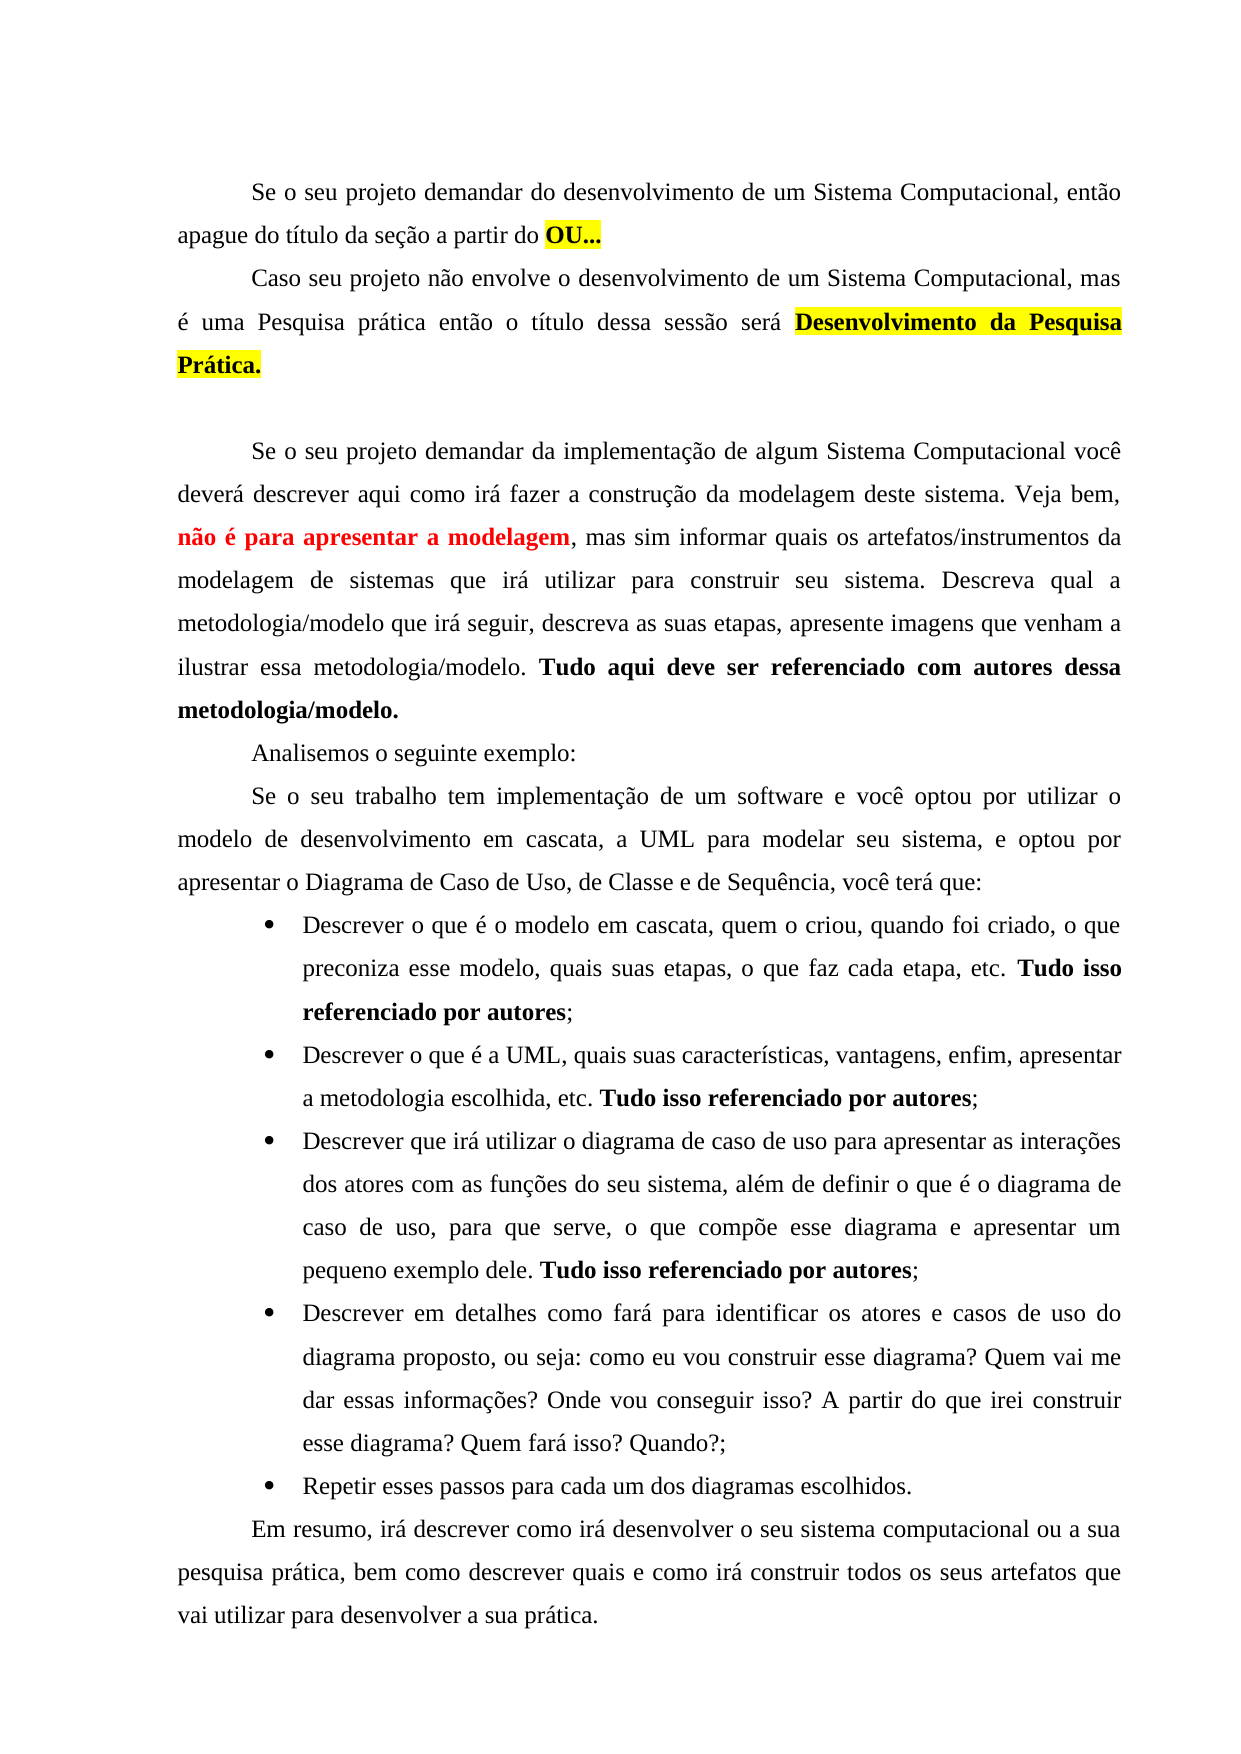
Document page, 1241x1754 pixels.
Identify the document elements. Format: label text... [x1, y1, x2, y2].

list Descrever o que é o modelo em cascata, quem o criou, quando foi criado, o que preconiza esse modelo, quais suas etapas, o que faz cada etapa, etc. Tudo isso referenciado por autores; [265, 910, 1122, 1025]
text Se o seu projeto demandar do desenvolvimento de um Sistema Computacional, então apague do título da seção a partir do OU... [177, 177, 1122, 249]
list Descrever em detalhes como fará para identificar os atores e casos de uso do diagrama proposto, ou seja: como eu vou construir esse diagrama? Quem vai me dar essas informações? Onde vou conseguir isso? A partir do que irei construir esse diagrama? Quem fará isso? Quando?; [265, 1298, 1122, 1457]
list Descrever que irá utilizar o diagrama de caso de uso para apresentar as interações dos atores com as funções do seu sistema, além de definir o que é o diagrama de caso de uso, para que serve, o que compõe esse diagrama e apresentar um pequeno exemplo dele. Tudo isso referenciado por autores; [265, 1126, 1122, 1284]
text Analisemos o seguinte exemplo: [177, 738, 1122, 767]
text Se o seu projeto demandar da implementação de algum Sistema Computacional você deverá descrever aqui como irá fazer a construção da modelagem deste sistema. Veja bem, não é para apresentar a modelagem, mas sim informar quais os artefatos/instrumentos da modelagem de sistemas que irá utilizar para construir seu sistema. Descreva qual a metodologia/modelo que irá seguir, descreva as suas etapas, apresente imagens que venham a ilustrar essa metodologia/modelo. Tudo aqui deve ser referenciado com autores dessa metodologia/modelo. [177, 436, 1122, 723]
list Repetir esses passos para cada um dos diagramas escolhidos. [265, 1471, 1122, 1500]
text Se o seu trabalho tem implementação de um software e você optou por utilizar o modelo de desenvolvimento em cascata, a UML para modelar seu sistema, e optou por apresentar o Diagrama de Caso de Uso, de Classe e de Sequência, você terá que: [177, 781, 1122, 896]
list Descrever o que é a UML, quais suas características, vantagens, enfim, apresentar a metodologia escolhida, etc. Tudo isso referenciado por autores; [265, 1040, 1122, 1112]
text Em resumo, irá descrever como irá desenvolver o seu sistema computacional ou a sua pesquisa prática, bem como descrever quais e como irá construir todos os seus artefatos que vai utilizar para desenvolver a sua prática. [177, 1514, 1122, 1629]
text Caso seu projeto não envolve o desenvolvimento de um Sistema Computacional, mas é uma Pesquisa prática então o título dessa sessão será Desenvolvimento da Pesquisa Prática. [177, 263, 1122, 378]
